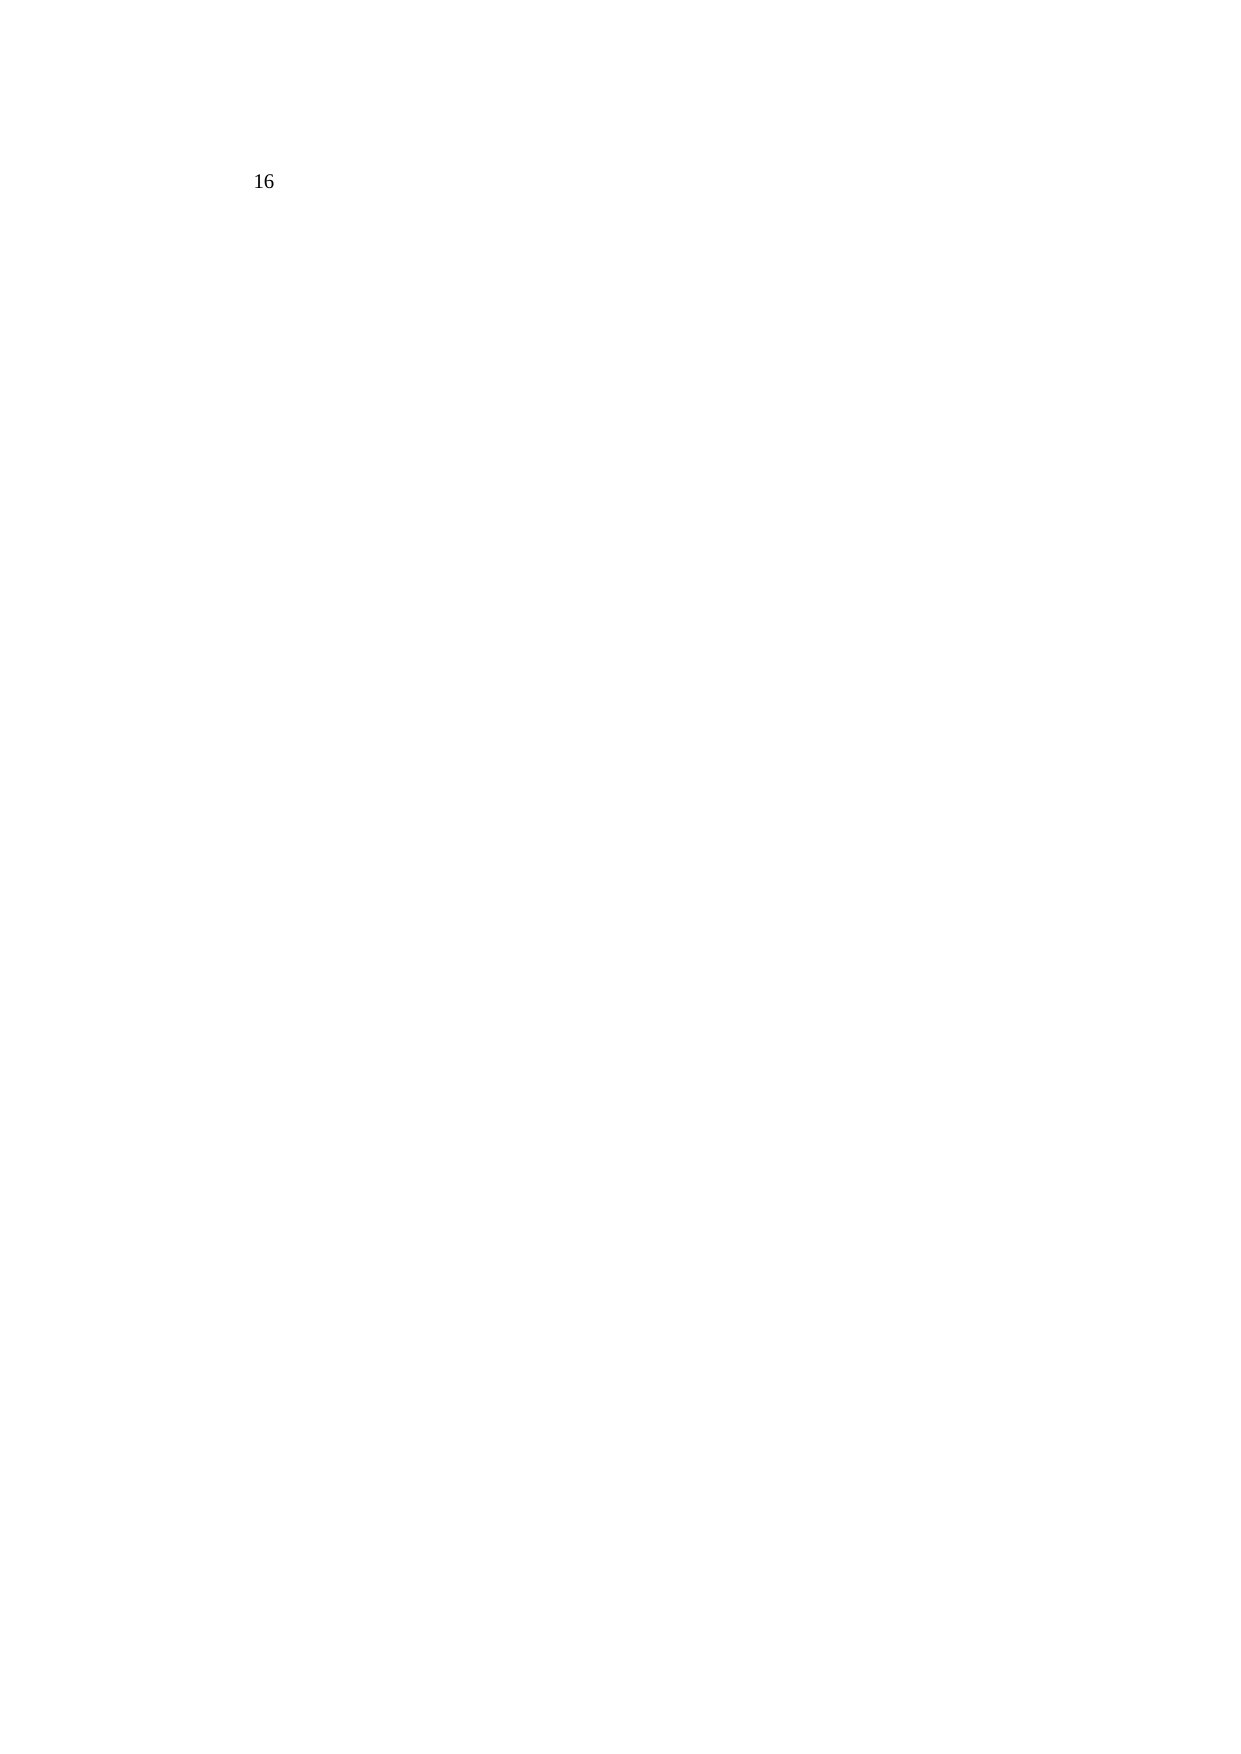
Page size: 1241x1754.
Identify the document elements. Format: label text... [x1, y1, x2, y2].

text 16 [253, 169, 918, 193]
